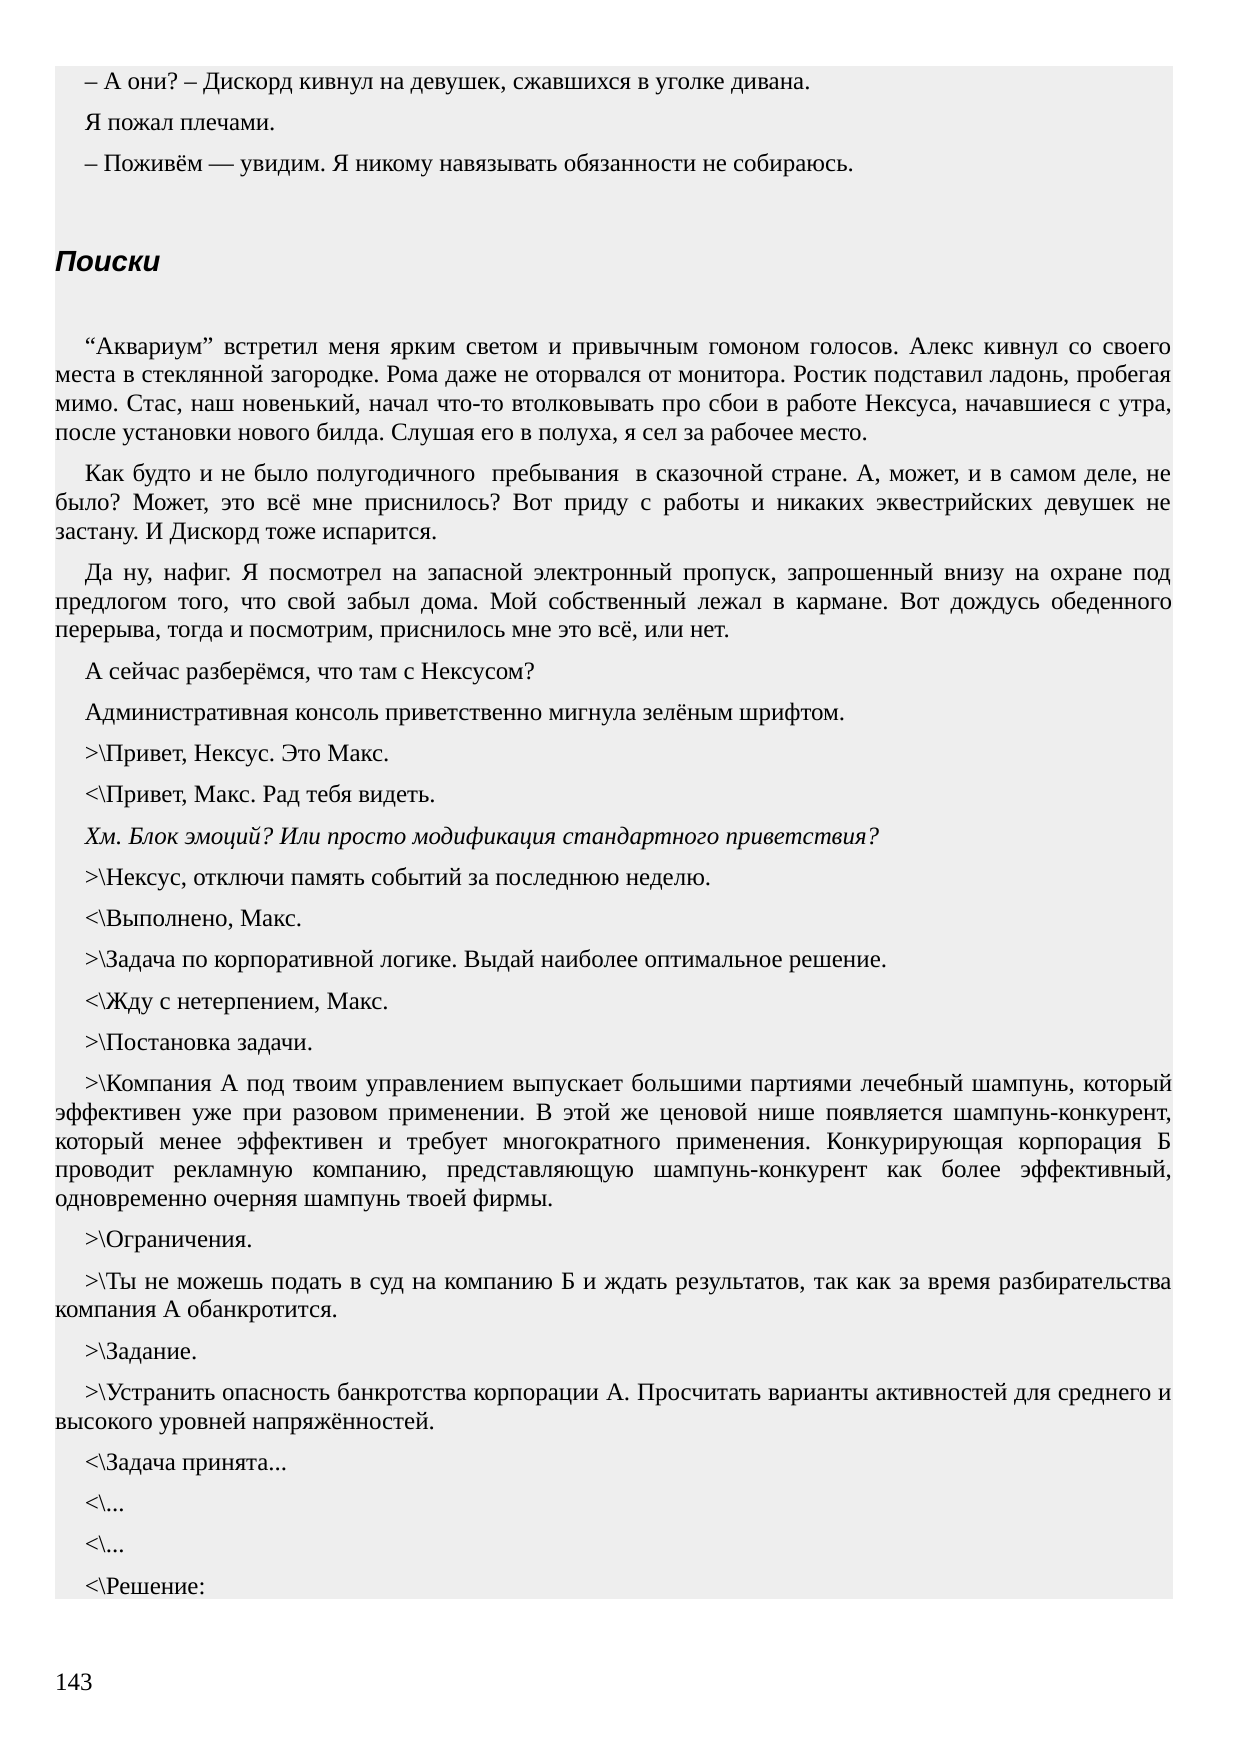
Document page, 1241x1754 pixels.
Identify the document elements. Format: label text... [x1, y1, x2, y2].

text <\Выполнено, Макс. [55, 903, 1173, 932]
text >\Ограничения. [55, 1224, 1173, 1253]
text Хм. Блок эмоций? Или просто модификация стандартного приветствия? [55, 821, 1173, 849]
text >\Задание. [55, 1336, 1173, 1364]
text <\Жду с нетерпением, Макс. [55, 986, 1173, 1014]
text Да ну, нафиг. Я посмотрел на запасной электронный пропуск, запрошенный внизу на охране под предлогом того, что свой забыл дома. Мой собственный лежал в кармане. Вот дождусь обеденного перерыва, тогда и посмотрим, приснилось мне это всё, или нет. [55, 557, 1173, 643]
text <\Решение: [55, 1571, 1173, 1599]
text >\Устранить опасность банкротства корпорации А. Просчитать варианты активностей для среднего и высокого уровней напряжённостей. [55, 1377, 1173, 1434]
text А сейчас разберёмся, что там с Нексусом? [55, 656, 1173, 684]
subtitle Поиски [55, 243, 1173, 277]
text Я пожал плечами. [55, 107, 1173, 136]
text Административная консоль приветственно мигнула зелёным шрифтом. [55, 697, 1173, 726]
text >\Задача по корпоративной логике. Выдай наиболее оптимальное решение. [55, 944, 1173, 973]
text – Поживём — увидим. Я никому навязывать обязанности не собираюсь. [55, 148, 1173, 177]
text Как будто и не было полугодичного пребывания в сказочной стране. А, может, и в самом деле, не было? Может, это всё мне приснилось? Вот приду с работы и никаких эквестрийских девушек не застану. И Дискорд тоже испарится. [55, 458, 1173, 544]
text >\Компания А под твоим управлением выпускает большими партиями лечебный шампунь, который эффективен уже при разовом применении. В этой же ценовой нише появляется шампунь-конкурент, который менее эффективен и требует многократного применения. Конкурирующая корпорация Б проводит рекламную компанию, представляющую шампунь-конкурент как более эффективный, одновременно очерняя шампунь твоей фирмы. [55, 1068, 1173, 1212]
text >\Нексус, отключи память событий за последнюю неделю. [55, 862, 1173, 891]
text <\... [55, 1529, 1173, 1558]
text – А они? – Дискорд кивнул на девушек, сжавшихся в уголке дивана. [55, 66, 1173, 95]
text <\Задача принята... [55, 1447, 1173, 1476]
text >\Привет, Нексус. Это Макс. [55, 738, 1173, 767]
text <\... [55, 1488, 1173, 1517]
text >\Ты не можешь подать в суд на компанию Б и ждать результатов, так как за время разбирательства компания А обанкротится. [55, 1266, 1173, 1323]
text >\Постановка задачи. [55, 1027, 1173, 1056]
text “Аквариум” встретил меня ярким светом и привычным гомоном голосов. Алекс кивнул со своего места в стеклянной загородке. Рома даже не оторвался от монитора. Ростик подставил ладонь, пробегая мимо. Стас, наш новенький, начал что-то втолковывать про сбои в работе Нексуса, начавшиеся с утра, после установки нового билда. Слушая его в полуха, я сел за рабочее место. [55, 331, 1173, 446]
text <\Привет, Макс. Рад тебя видеть. [55, 779, 1173, 808]
